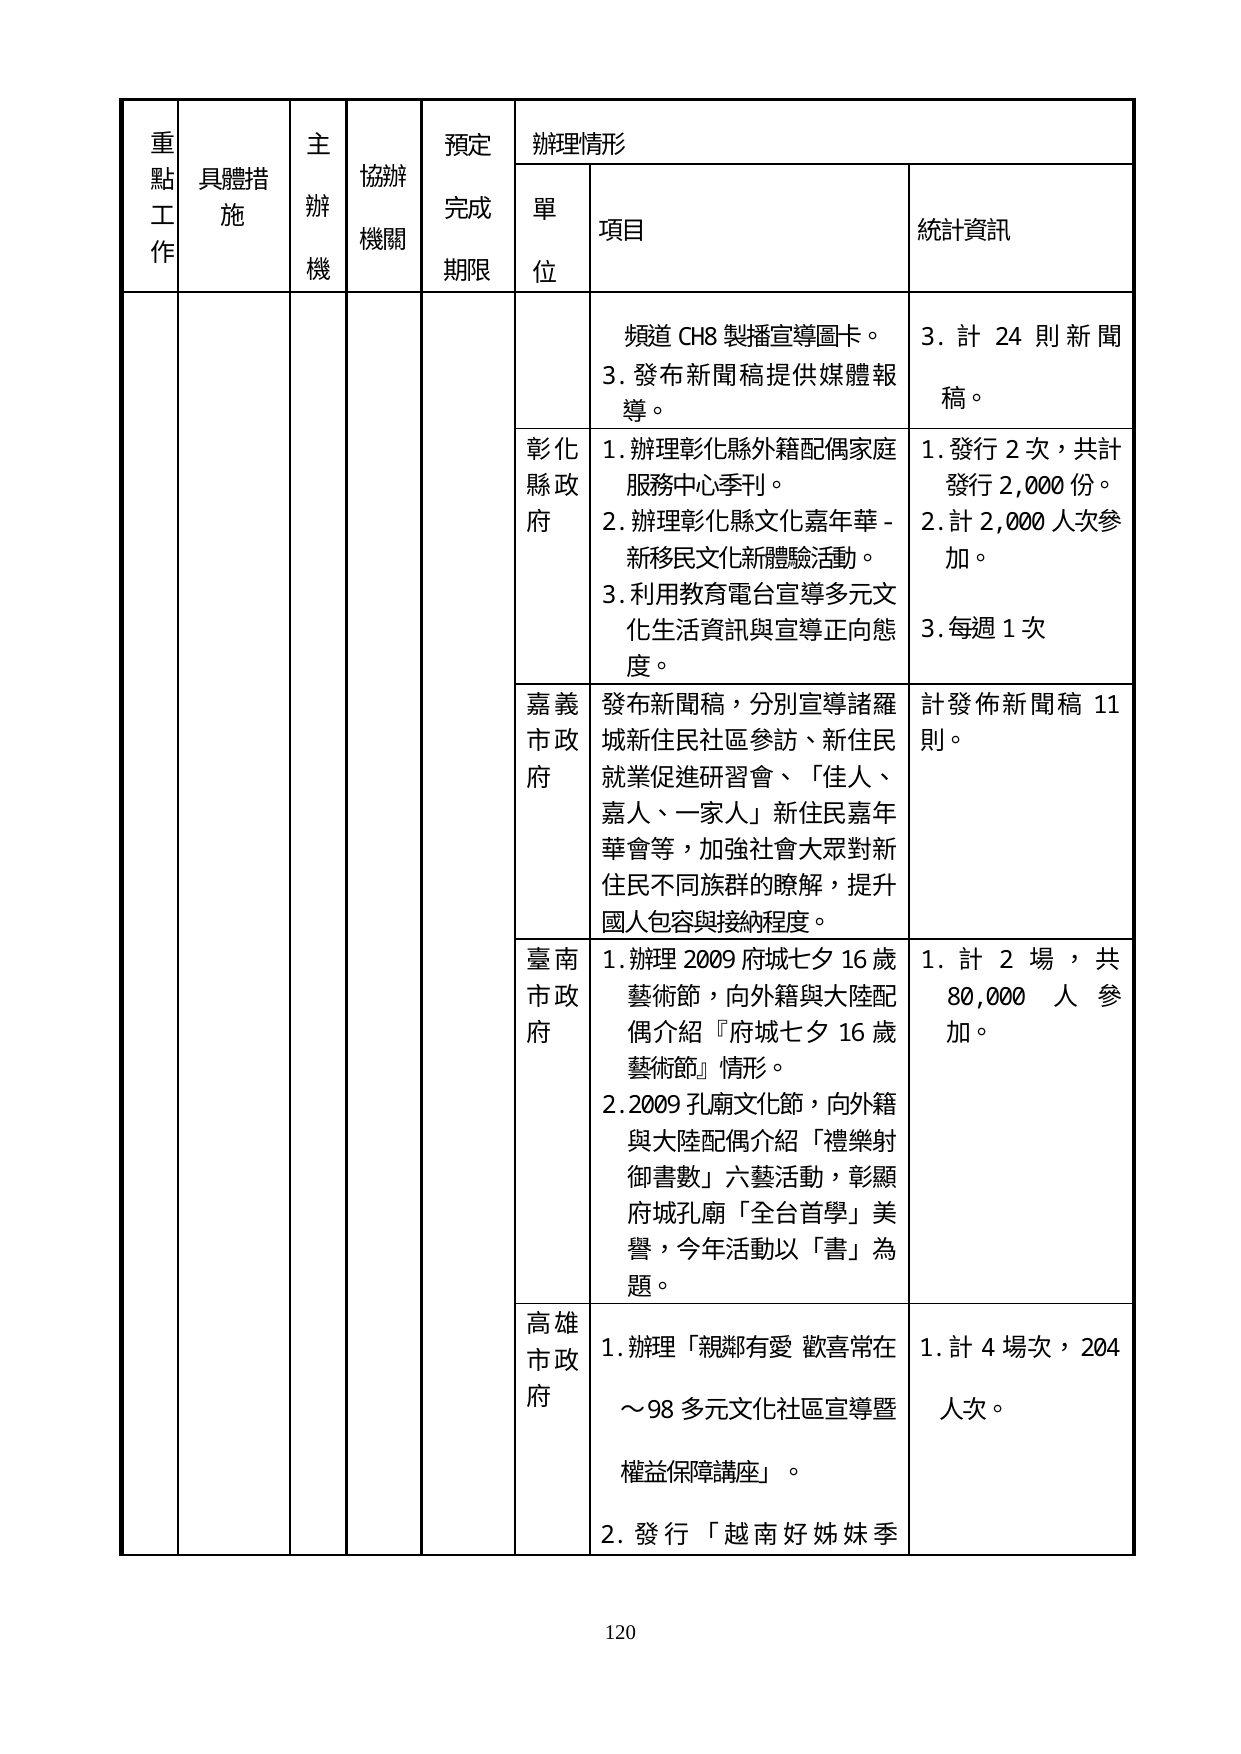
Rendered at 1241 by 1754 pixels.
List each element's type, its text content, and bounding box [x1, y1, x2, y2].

table_header 協辦 機關 [348, 101, 420, 291]
table_cell 臺南市政府 [516, 940, 589, 1302]
table_cell 嘉義市政府 [516, 685, 589, 938]
table_cell 1.辦理2009府城七夕16歲藝術節，向外籍與大陸配偶介紹『府城七夕16歲藝術節』情形。 2.2009孔廟文化節，向外籍與大陸配偶介紹「禮樂射御書數」六藝活動，彰顯府城孔廟「全台首學」美譽，今年活動以「書」為題。 [591, 940, 908, 1302]
table_cell 1.計4場次，204人次。 [910, 1304, 1132, 1554]
table_cell 1.發行2次，共計發行2,000份。 2.計2,000人次參加。 3.每週1次 [910, 429, 1132, 683]
table_cell 項目 [591, 165, 908, 291]
table_cell [124, 293, 177, 1554]
table_cell 單位 [516, 165, 589, 291]
table_cell 3.計24則新聞稿。 [910, 293, 1132, 428]
table_cell 1.辦理彰化縣外籍配偶家庭服務中心季刊。 2.辦理彰化縣文化嘉年華-新移民文化新體驗活動。 3.利用教育電台宣導多元文化生活資訊與宣導正向態度。 [591, 429, 908, 683]
table_cell 計發佈新聞稿11則。 [910, 685, 1132, 938]
table_header 辦理情形 [516, 101, 1132, 163]
table_cell [348, 293, 420, 1554]
table_header 預定完成期限 [423, 101, 514, 291]
table_cell 新聞局 [291, 293, 345, 1554]
table_header 具體措施 [179, 101, 289, 291]
table_cell 統計資訊 [910, 165, 1132, 291]
table_cell 1.計2場，共80,000人參加。 [910, 940, 1132, 1302]
table_cell 高雄市政府 [516, 1304, 589, 1554]
table_cell 頻道CH8製播宣導圖卡。 3.發布新聞稿提供媒體報導。 [591, 293, 908, 428]
table_header 重點工作 [124, 101, 177, 291]
table_cell [179, 293, 289, 1554]
table_cell 彰化縣政府 [516, 429, 589, 683]
table_cell [516, 293, 589, 428]
table_cell 1.辦理「親鄰有愛 歡喜常在～98多元文化社區宣導暨權益保障講座」。 2.發行「越南好姊妹季 [591, 1304, 908, 1554]
table_cell 發布新聞稿，分別宣導諸羅城新住民社區參訪、新住民就業促進研習會、「佳人、嘉人、一家人」新住民嘉年華會等，加強社會大眾對新住民不同族群的瞭解，提升國人包容與接納程度。 [591, 685, 908, 938]
table_header 主辦 機關 [291, 101, 345, 291]
table_cell [423, 293, 514, 1554]
